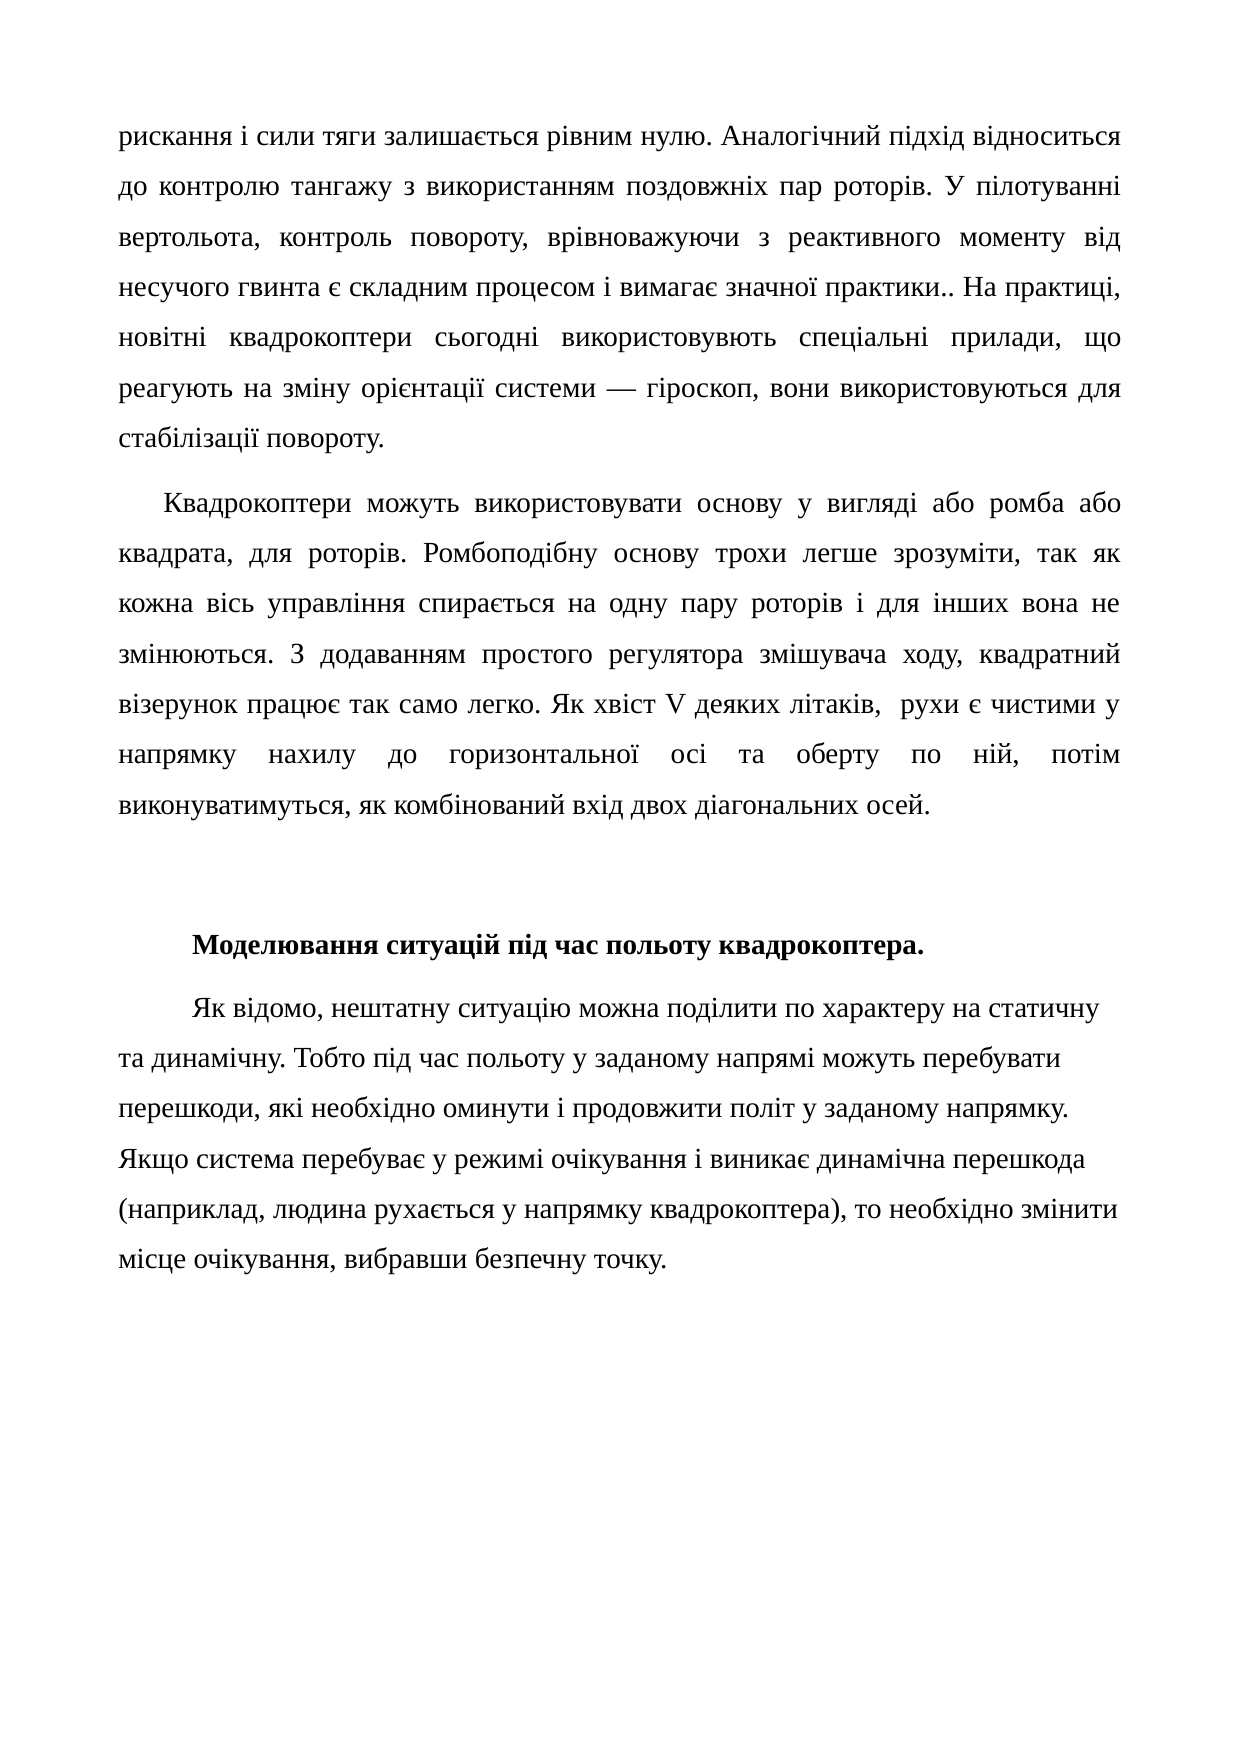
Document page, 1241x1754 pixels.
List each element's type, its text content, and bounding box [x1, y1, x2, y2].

subtitle Моделювання ситуацій під час польоту квадрокоптера. [118, 927, 1122, 961]
text Квадрокоптери можуть використовувати основу у вигляді або ромба або квадрата, для роторів. Ромбоподібну основу трохи легше зрозуміти, так як кожна вісь управління спирається на одну пару роторів і для інших вона не змінюються. З додаванням простого регулятора змішувача ходу, квадратний візерунок працює так само легко. Як хвіст V деяких літаків, рухи є чистими у напрямку нахилу до горизонтальної осі та оберту по ній, потім виконуватимуться, як комбінований вхід двох діагональних осей. [118, 485, 1122, 820]
text Як відомо, нештатну ситуацію можна поділити по характеру на статичну та динамічну. Тобто під час польоту у заданому напрямі можуть перебувати перешкоди, які необхідно оминути і продовжити політ у заданому напрямку. Якщо система перебуває у режимі очікування і виникає динамічна перешкода (наприклад, людина рухається у напрямку квадрокоптера), то необхідно змінити місце очікування, вибравши безпечну точку. [118, 990, 1122, 1275]
text рискання і сили тяги залишається рівним нулю. Аналогічний підхід відноситься до контролю тангажу з використанням поздовжніх пар роторів. У пілотуванні вертольота, контроль повороту, врівноважуючи з реактивного моменту від несучого гвинта є складним процесом і вимагає значної практики.. На практиці, новітні квадрокоптери сьогодні використовувють спеціальні прилади, що реагують на зміну орієнтації системи — гіроскоп, вони використовуються для стабілізації повороту. [118, 118, 1122, 453]
